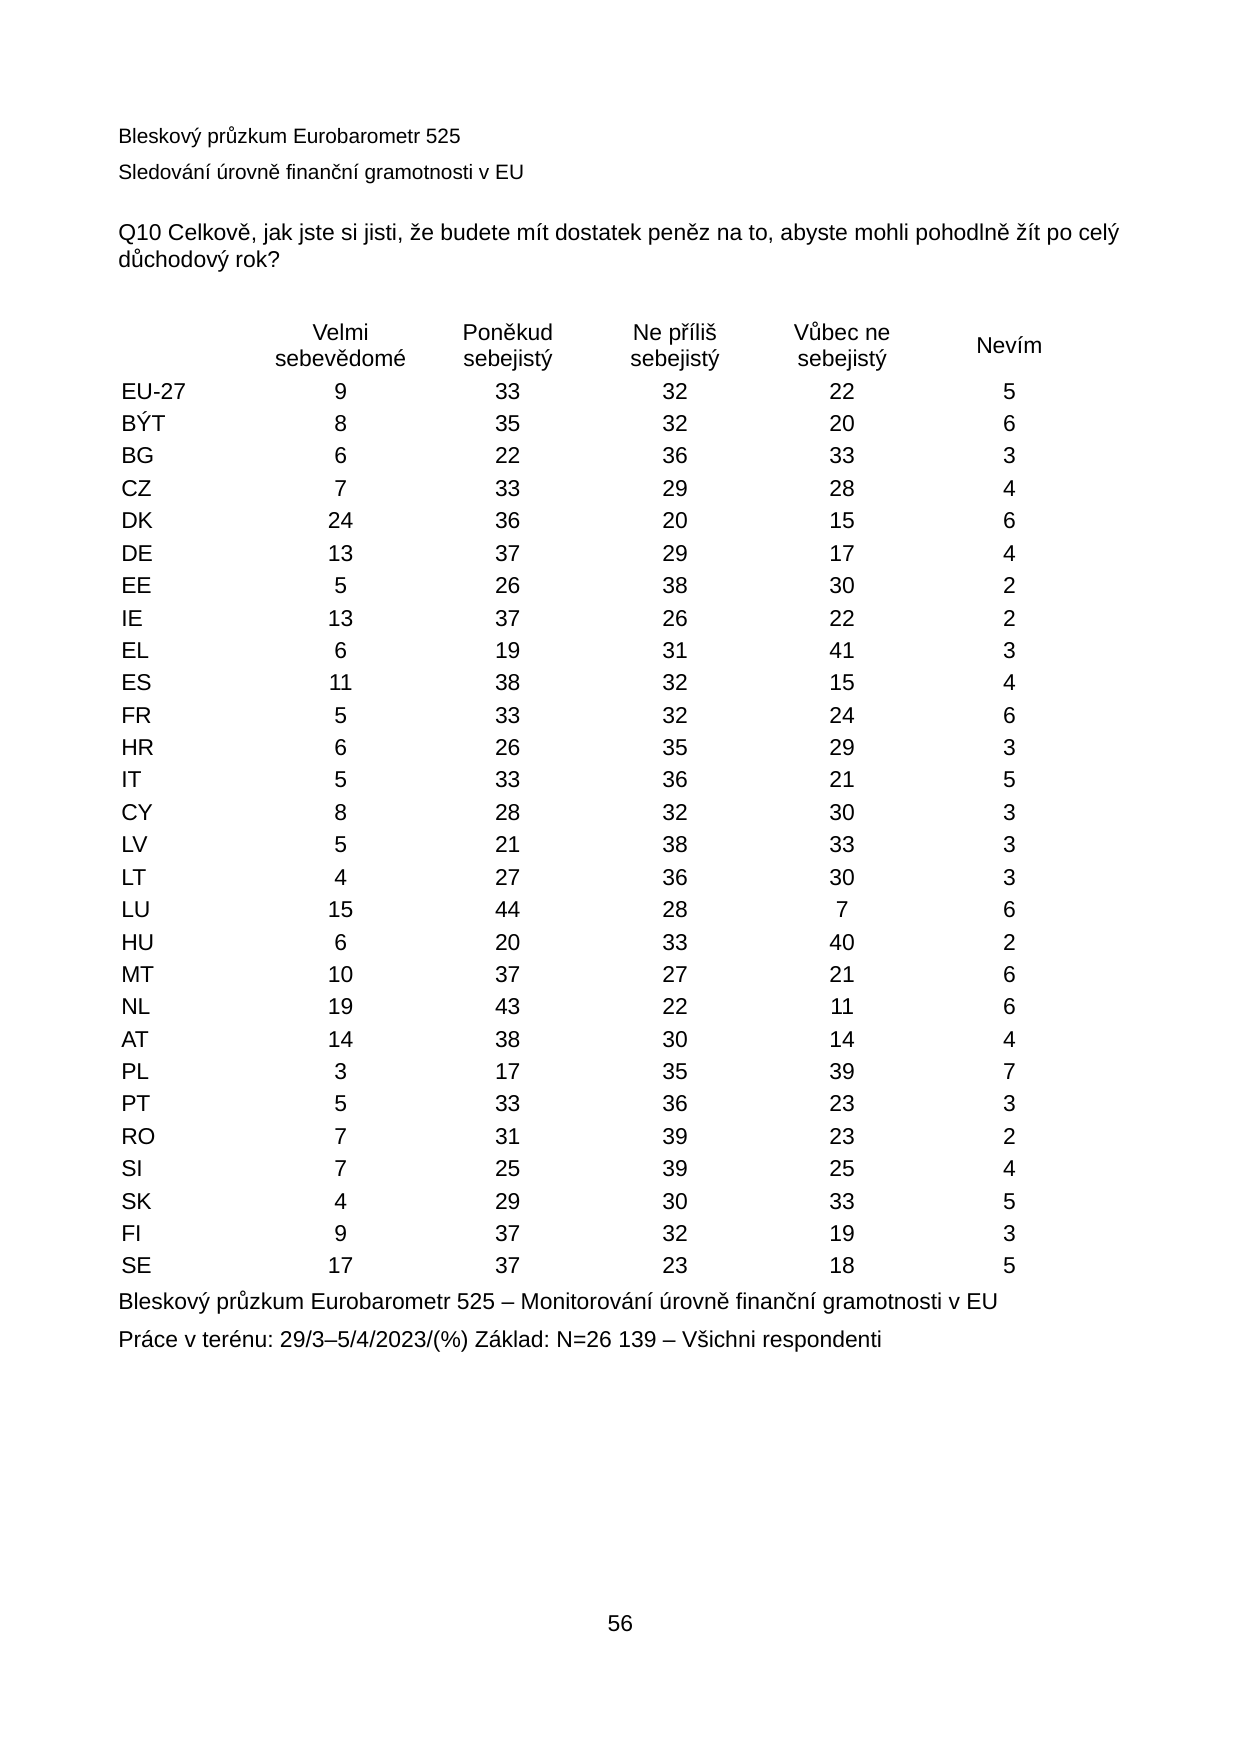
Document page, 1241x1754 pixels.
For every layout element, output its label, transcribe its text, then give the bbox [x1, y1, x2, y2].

table_cell 6 [926, 504, 1093, 537]
table_cell 19 [424, 634, 591, 666]
table_cell 20 [591, 504, 758, 537]
table_cell 33 [424, 472, 591, 504]
table_cell 9 [257, 1217, 424, 1249]
table_cell 41 [758, 634, 926, 666]
table_cell MT [118, 958, 257, 990]
table_cell 2 [926, 569, 1093, 601]
table_cell 6 [257, 731, 424, 763]
table_cell 5 [926, 1249, 1093, 1282]
table_cell 30 [758, 861, 926, 893]
table_cell 6 [257, 440, 424, 472]
table_cell 21 [758, 958, 926, 990]
table_cell 38 [424, 1023, 591, 1055]
table_cell 40 [758, 925, 926, 958]
table_cell 14 [758, 1023, 926, 1055]
table_cell 29 [591, 537, 758, 569]
table_cell CY [118, 796, 257, 828]
table_cell FR [118, 699, 257, 731]
table_cell 30 [758, 796, 926, 828]
table_cell 24 [758, 699, 926, 731]
table_cell 4 [257, 1185, 424, 1217]
table_cell 4 [926, 666, 1093, 699]
table_header Ne příliš sebejistý [591, 316, 758, 375]
table_cell 3 [926, 861, 1093, 893]
table_cell 36 [591, 440, 758, 472]
table_cell 14 [257, 1023, 424, 1055]
table_cell 21 [758, 764, 926, 796]
table_cell 44 [424, 893, 591, 925]
table_cell 32 [591, 666, 758, 699]
table_cell 4 [926, 472, 1093, 504]
table_cell 32 [591, 407, 758, 439]
table_cell 7 [758, 893, 926, 925]
table_cell 38 [591, 828, 758, 861]
table_cell 7 [257, 1120, 424, 1152]
table_cell 38 [591, 569, 758, 601]
table_cell SI [118, 1152, 257, 1184]
table_cell AT [118, 1023, 257, 1055]
table_cell 25 [424, 1152, 591, 1184]
table_header Poněkud sebejistý [424, 316, 591, 375]
table_cell 32 [591, 375, 758, 407]
table_cell 11 [758, 990, 926, 1023]
table_cell FI [118, 1217, 257, 1249]
table_cell 7 [257, 1152, 424, 1184]
table_cell 33 [424, 1088, 591, 1120]
table_header Vůbec ne sebejistý [758, 316, 926, 375]
table_cell 37 [424, 958, 591, 990]
table_cell 26 [424, 569, 591, 601]
table_cell PL [118, 1055, 257, 1087]
table_cell BG [118, 440, 257, 472]
table_cell 3 [926, 634, 1093, 666]
table_cell 19 [758, 1217, 926, 1249]
table_cell 17 [758, 537, 926, 569]
table_cell 5 [926, 375, 1093, 407]
table_cell 6 [926, 990, 1093, 1023]
table_cell BÝT [118, 407, 257, 439]
table_cell 5 [257, 699, 424, 731]
table_cell IE [118, 601, 257, 634]
table_cell LU [118, 893, 257, 925]
table_cell 8 [257, 407, 424, 439]
table_cell 17 [257, 1249, 424, 1282]
table_cell 33 [591, 925, 758, 958]
table_cell 20 [758, 407, 926, 439]
table_cell 4 [926, 1023, 1093, 1055]
text Q10 Celkově, jak jste si jisti, že budete mít dostatek peněz na to, abyste mohli pohodlně žít po celý důchodový rok? [118, 219, 1122, 272]
table_cell 28 [591, 893, 758, 925]
table_cell 37 [424, 601, 591, 634]
table_cell 23 [758, 1120, 926, 1152]
table_cell 6 [926, 407, 1093, 439]
table_cell 4 [257, 861, 424, 893]
table_cell 32 [591, 796, 758, 828]
table_cell 15 [257, 893, 424, 925]
table_cell 33 [424, 699, 591, 731]
table_cell 36 [591, 861, 758, 893]
table_cell 10 [257, 958, 424, 990]
table_cell 15 [758, 666, 926, 699]
table_cell 3 [926, 1217, 1093, 1249]
table_cell 27 [424, 861, 591, 893]
table_cell CZ [118, 472, 257, 504]
table_cell 19 [257, 990, 424, 1023]
table_cell 35 [591, 1055, 758, 1087]
table_cell 30 [591, 1023, 758, 1055]
table_cell 15 [758, 504, 926, 537]
table_cell 39 [758, 1055, 926, 1087]
table_cell 8 [257, 796, 424, 828]
table_cell 36 [591, 764, 758, 796]
text Práce v terénu: 29/3–5/4/2023/(%) Základ: N=26 139 – Všichni respondenti [118, 1326, 1122, 1352]
table_cell DK [118, 504, 257, 537]
table_cell 32 [591, 1217, 758, 1249]
table_cell 7 [926, 1055, 1093, 1087]
table_cell 23 [591, 1249, 758, 1282]
table_cell 2 [926, 925, 1093, 958]
table_cell 6 [257, 925, 424, 958]
table_cell IT [118, 764, 257, 796]
table_cell DE [118, 537, 257, 569]
table_cell 18 [758, 1249, 926, 1282]
table_cell 33 [758, 828, 926, 861]
table_cell 21 [424, 828, 591, 861]
table_cell LV [118, 828, 257, 861]
table_cell 3 [926, 828, 1093, 861]
table_cell 31 [591, 634, 758, 666]
table_cell 5 [257, 1088, 424, 1120]
table_cell 5 [257, 764, 424, 796]
table_cell EU-27 [118, 375, 257, 407]
table_cell 25 [758, 1152, 926, 1184]
text Bleskový průzkum Eurobarometr 525 – Monitorování úrovně finanční gramotnosti v EU [118, 1288, 1122, 1314]
table_cell 20 [424, 925, 591, 958]
table_cell 28 [424, 796, 591, 828]
table_cell 37 [424, 1249, 591, 1282]
table_cell 22 [758, 601, 926, 634]
table_cell 6 [926, 699, 1093, 731]
table_cell ES [118, 666, 257, 699]
table_cell 7 [257, 472, 424, 504]
table_cell HR [118, 731, 257, 763]
table_cell 36 [591, 1088, 758, 1120]
table_cell 24 [257, 504, 424, 537]
table_cell 33 [424, 375, 591, 407]
table_cell HU [118, 925, 257, 958]
table_cell 37 [424, 1217, 591, 1249]
table_cell 22 [758, 375, 926, 407]
table_cell LT [118, 861, 257, 893]
table_cell 5 [926, 764, 1093, 796]
table_cell 22 [424, 440, 591, 472]
table_cell 22 [591, 990, 758, 1023]
table_cell 27 [591, 958, 758, 990]
table_cell 3 [926, 440, 1093, 472]
table_cell SK [118, 1185, 257, 1217]
table_cell 4 [926, 1152, 1093, 1184]
table_cell 36 [424, 504, 591, 537]
table_cell 6 [926, 958, 1093, 990]
table_cell 30 [591, 1185, 758, 1217]
table_cell 33 [758, 1185, 926, 1217]
table_cell 35 [424, 407, 591, 439]
table_header Velmi sebevědomé [257, 316, 424, 375]
table_cell 3 [926, 1088, 1093, 1120]
table_cell 39 [591, 1120, 758, 1152]
table_cell 5 [257, 569, 424, 601]
table_cell 11 [257, 666, 424, 699]
table_cell 26 [424, 731, 591, 763]
table_cell 6 [257, 634, 424, 666]
table_cell 9 [257, 375, 424, 407]
table_cell 43 [424, 990, 591, 1023]
table_cell NL [118, 990, 257, 1023]
table_cell 29 [424, 1185, 591, 1217]
table_cell 29 [591, 472, 758, 504]
table_cell EL [118, 634, 257, 666]
table_cell 30 [758, 569, 926, 601]
table_cell 3 [926, 731, 1093, 763]
table_cell 3 [926, 796, 1093, 828]
table_cell 3 [257, 1055, 424, 1087]
table_cell 35 [591, 731, 758, 763]
table_cell EE [118, 569, 257, 601]
table_cell PT [118, 1088, 257, 1120]
table_cell 4 [926, 537, 1093, 569]
table_cell 28 [758, 472, 926, 504]
table_cell 23 [758, 1088, 926, 1120]
table_cell 33 [758, 440, 926, 472]
table_cell SE [118, 1249, 257, 1282]
table_cell 17 [424, 1055, 591, 1087]
table_cell 13 [257, 601, 424, 634]
table_cell 6 [926, 893, 1093, 925]
table_cell 29 [758, 731, 926, 763]
table_cell 5 [257, 828, 424, 861]
table_cell 13 [257, 537, 424, 569]
table_cell 32 [591, 699, 758, 731]
table_cell 39 [591, 1152, 758, 1184]
table_cell 38 [424, 666, 591, 699]
table_header [118, 316, 257, 375]
table_cell 5 [926, 1185, 1093, 1217]
table_cell 26 [591, 601, 758, 634]
table_cell 33 [424, 764, 591, 796]
table_header Nevím [926, 316, 1093, 375]
table_cell 31 [424, 1120, 591, 1152]
table_cell 2 [926, 1120, 1093, 1152]
table_cell 37 [424, 537, 591, 569]
table_cell RO [118, 1120, 257, 1152]
table_cell 2 [926, 601, 1093, 634]
